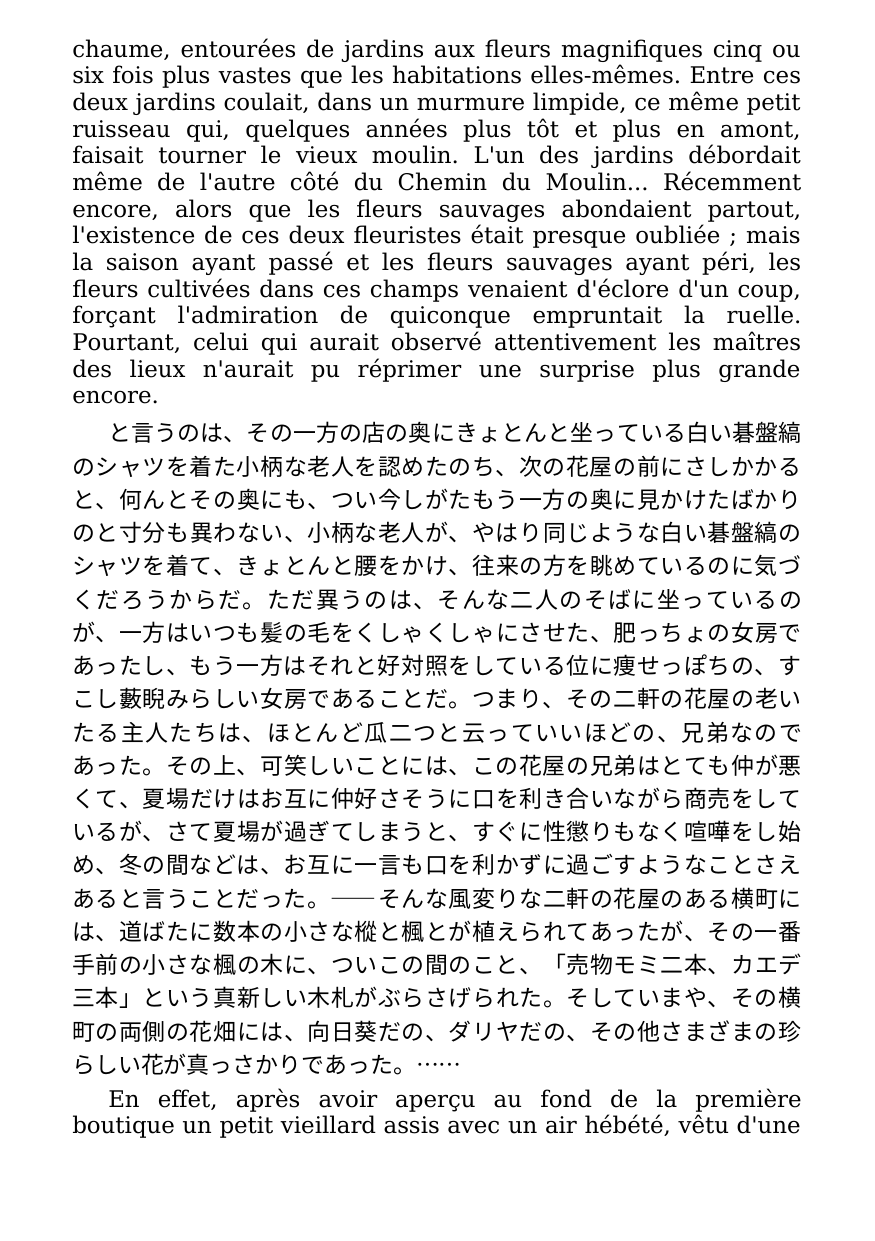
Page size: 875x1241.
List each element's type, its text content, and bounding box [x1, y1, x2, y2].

text chaume, entourées de jardins aux fleurs magnifiques cinq ou six fois plus vastes que les habitations elles-mêmes. Entre ces deux jardins coulait, dans un murmure limpide, ce même petit ruisseau qui, quelques années plus tôt et plus en amont, faisait tourner le vieux moulin. L'un des jardins débordait même de l'autre côté du Chemin du Moulin... Récemment encore, alors que les fleurs sauvages abondaient partout, l'existence de ces deux fleuristes était presque oubliée ; mais la saison ayant passé et les fleurs sauvages ayant péri, les fleurs cultivées dans ces champs venaient d'éclore d'un coup, forçant l'admiration de quiconque empruntait la ruelle. Pourtant, celui qui aurait observé attentivement les maîtres des lieux n'aurait pu réprimer une surprise plus grande encore. [72, 36, 802, 409]
text En effet, après avoir aperçu au fond de la première boutique un petit vieillard assis avec un air hébété, vêtu d'une [72, 1086, 802, 1139]
text と言うのは、その一方の店の奥にきょとんと坐っている白い碁盤縞のシャツを着た小柄な老人を認めたのち、次の花屋の前にさしかかると、何んとその奥にも、つい今しがたもう一方の奥に見かけたばかりのと寸分も異わない、小柄な老人が、やはり同じような白い碁盤縞のシャツを着て、きょとんと腰をかけ、往来の方を眺めているのに気づくだろうからだ。ただ異うのは、そんな二人のそばに坐っているのが、一方はいつも髪の毛をくしゃくしゃにさせた、肥っちょの女房であったし、もう一方はそれと好対照をしている位に痩せっぽちの、すこし藪睨みらしい女房であることだ。つまり、その二軒の花屋の老いたる主人たちは、ほとんど瓜二つと云っていいほどの、兄弟なのであった。その上、可笑しいことには、この花屋の兄弟はとても仲が悪くて、夏場だけはお互に仲好さそうに口を利き合いながら商売をしているが、さて夏場が過ぎてしまうと、すぐに性懲りもなく喧嘩をし始め、冬の間などは、お互に一言も口を利かずに過ごすようなことさえあると言うことだった。――そんな風変りな二軒の花屋のある横町には、道ばたに数本の小さな樅と楓とが植えられてあったが、その一番手前の小さな楓の木に、ついこの間のこと、「売物モミ二本、カエデ三本」という真新しい木札がぶらさげられた。そしていまや、その横町の両側の花畑には、向日葵だの、ダリヤだの、その他さまざまの珍らしい花が真っさかりであった。…… [72, 415, 802, 1080]
